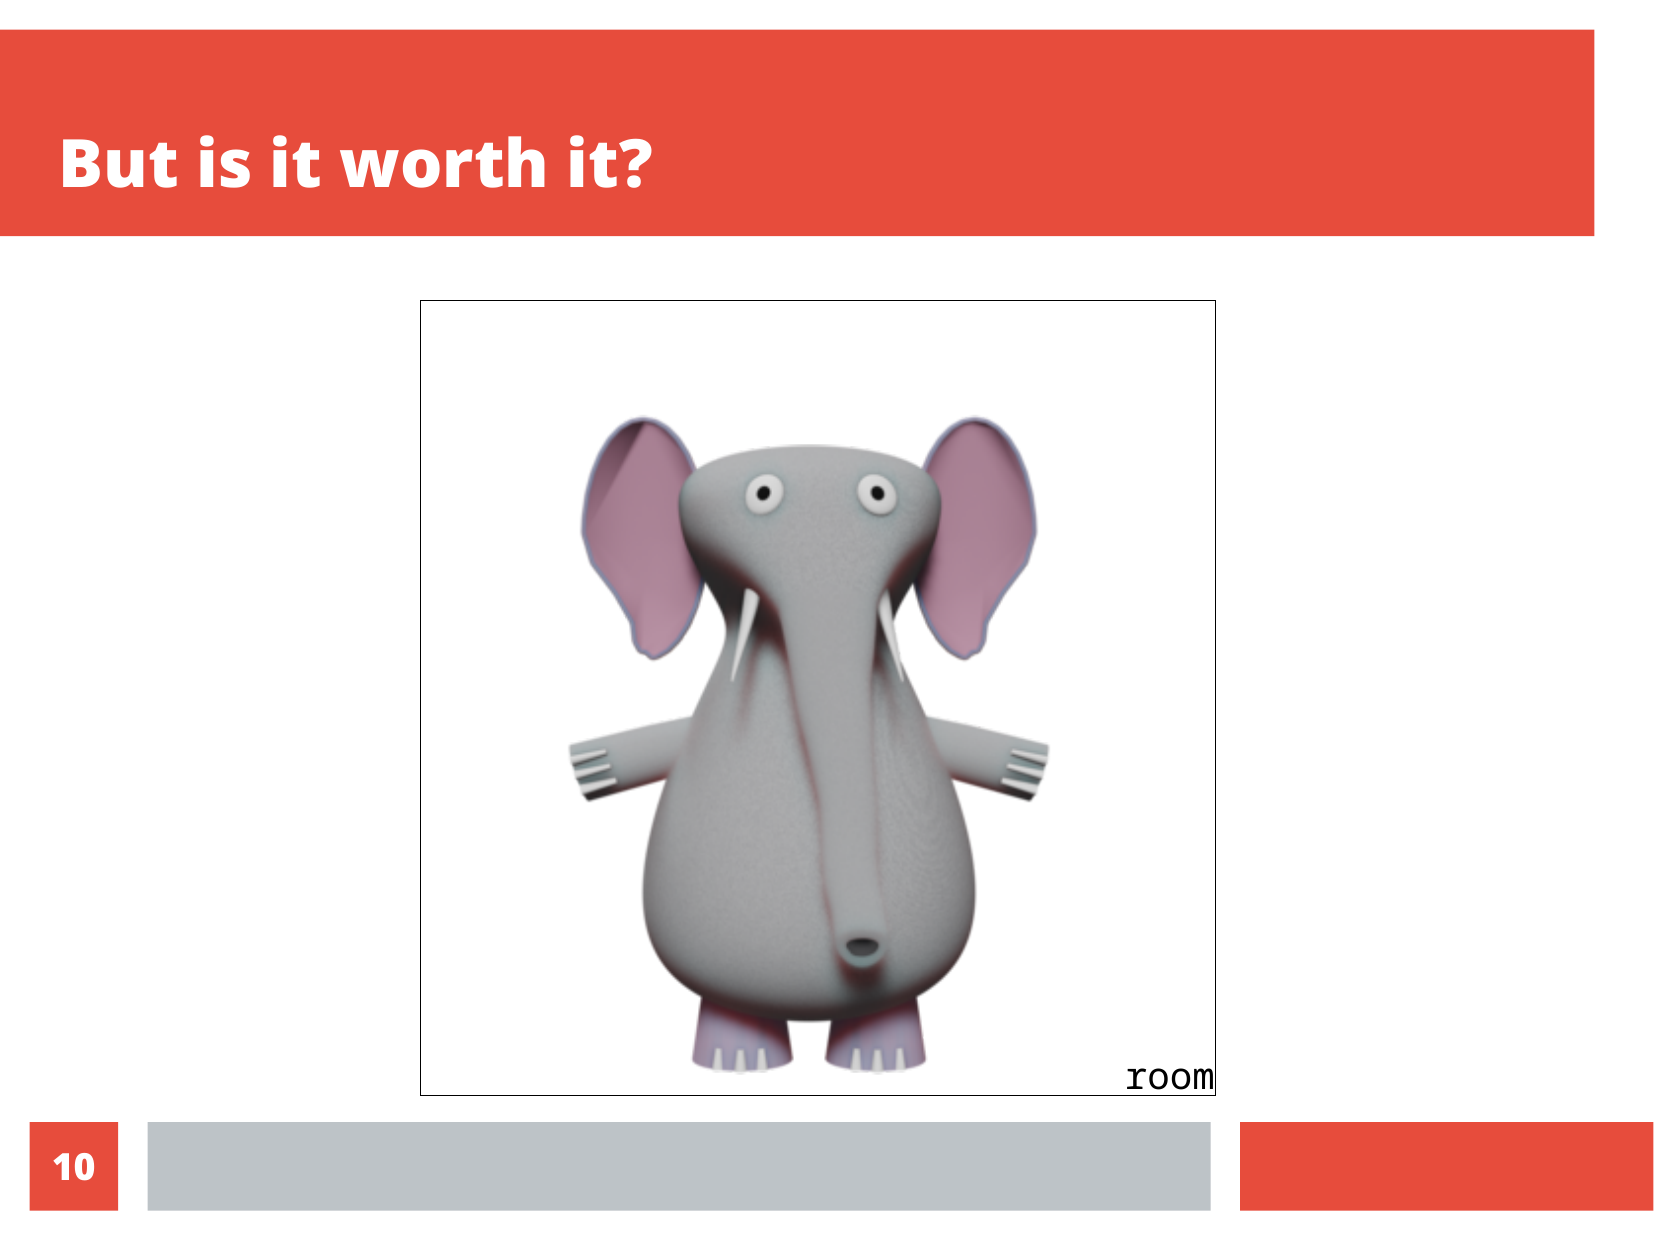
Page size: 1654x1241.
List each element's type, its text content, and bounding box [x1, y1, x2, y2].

title But is it worth it? [59, 59, 1595, 207]
text_box room [1110, 1042, 1215, 1096]
picture [178, 400, 1441, 1111]
text_box [420, 300, 1216, 400]
